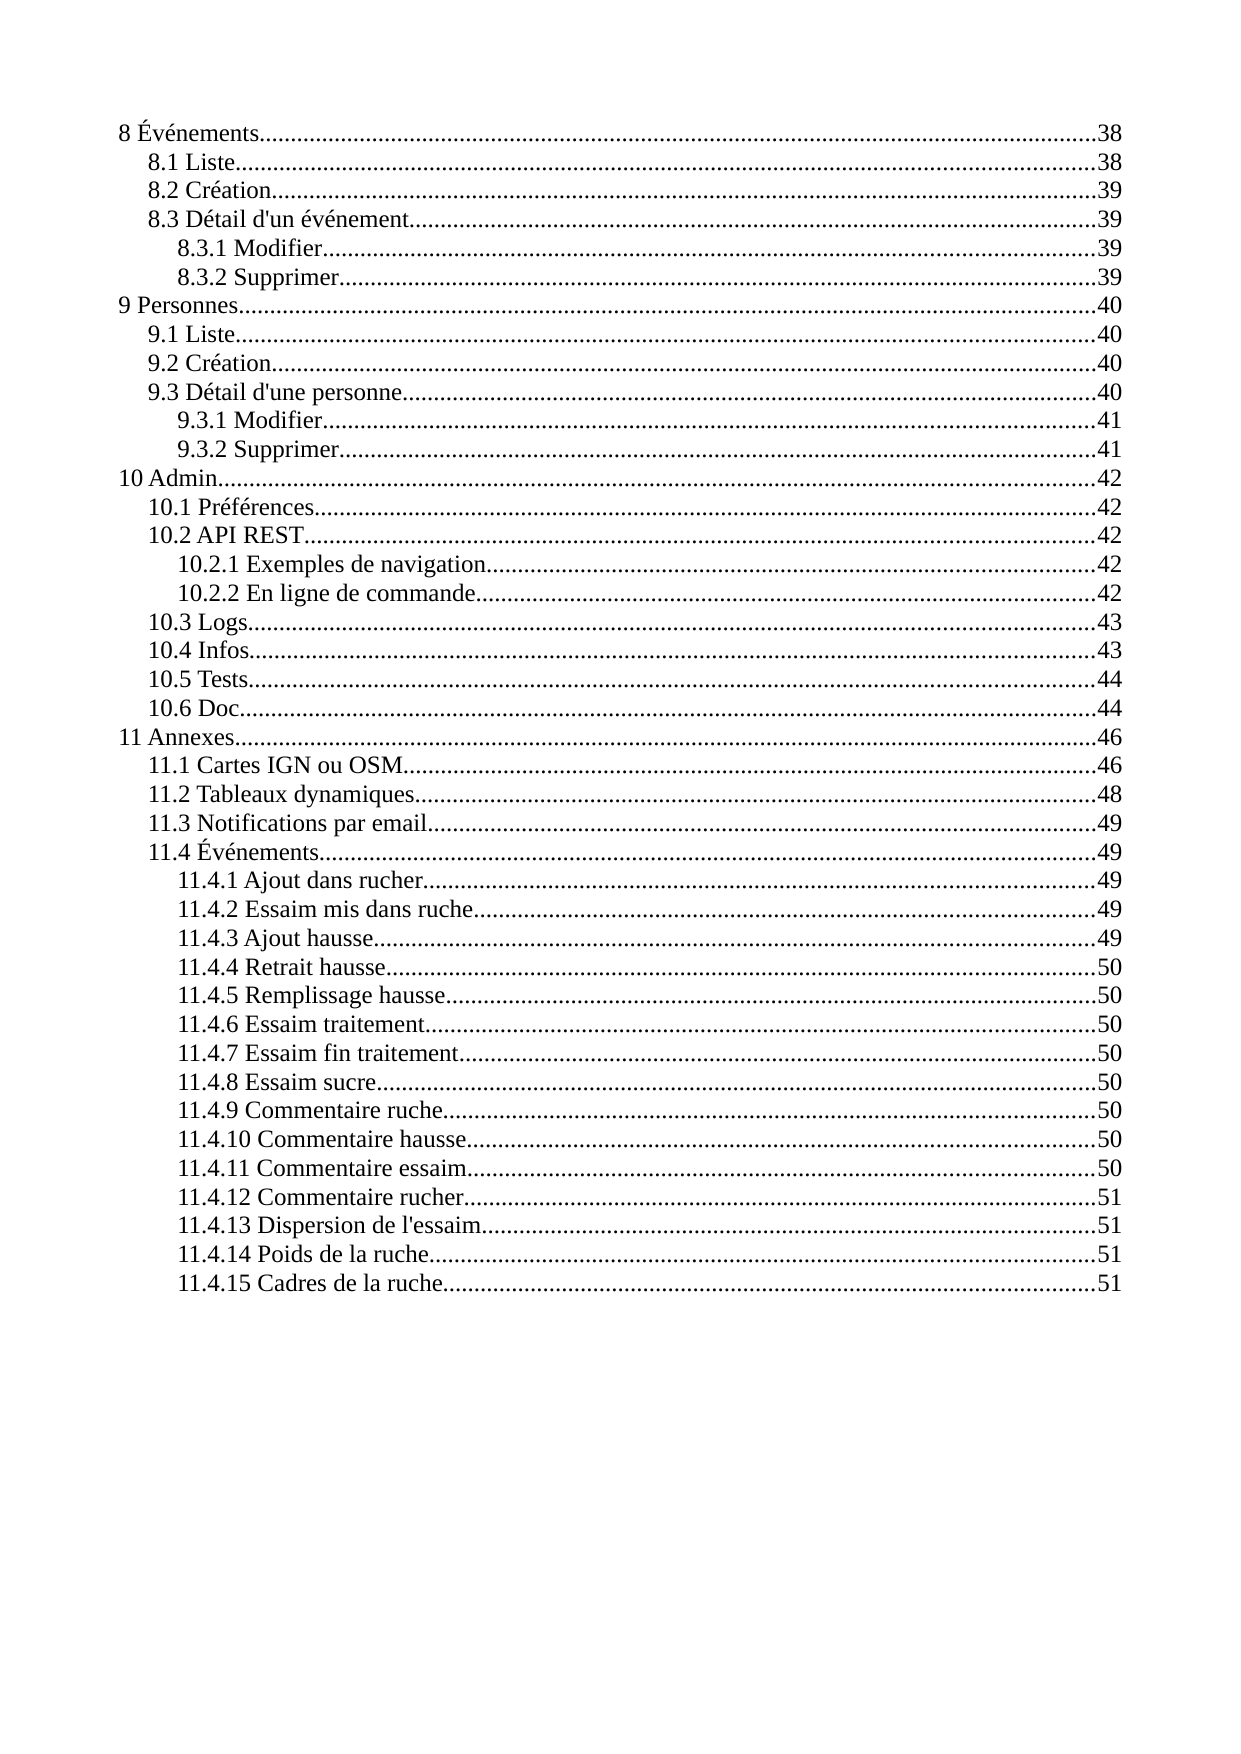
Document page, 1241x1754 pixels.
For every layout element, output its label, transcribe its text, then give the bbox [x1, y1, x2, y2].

text 11.3 Notifications par email 49 [148, 808, 1122, 837]
text 11.4 Événements 49 [148, 837, 1122, 866]
text 11.2 Tableaux dynamiques 48 [148, 779, 1122, 808]
text 11.4.5 Remplissage hausse 50 [177, 981, 1122, 1009]
text 8 Événements 38 [118, 118, 1122, 147]
text 11.4.11 Commentaire essaim 50 [177, 1153, 1122, 1182]
text 9.3.1 Modifier 41 [177, 406, 1122, 434]
text 11 Annexes 46 [118, 722, 1122, 751]
text 10.2.2 En ligne de commande 42 [177, 578, 1122, 607]
text 8.3.1 Modifier 39 [177, 233, 1122, 262]
text 11.4.13 Dispersion de l'essaim 51 [177, 1211, 1122, 1239]
text 11.4.1 Ajout dans rucher 49 [177, 866, 1122, 894]
text 9 Personnes 40 [118, 291, 1122, 319]
text 11.1 Cartes IGN ou OSM 46 [148, 751, 1122, 779]
text 8.3 Détail d'un événement 39 [148, 204, 1122, 233]
text 9.3.2 Supprimer 41 [177, 434, 1122, 463]
text 10.1 Préférences 42 [148, 492, 1122, 521]
text 10.3 Logs 43 [148, 607, 1122, 636]
text 9.1 Liste 40 [148, 319, 1122, 348]
text 9.2 Création 40 [148, 348, 1122, 377]
text 9.3 Détail d'une personne 40 [148, 377, 1122, 406]
text 11.4.2 Essaim mis dans ruche 49 [177, 894, 1122, 923]
text 11.4.4 Retrait hausse 50 [177, 952, 1122, 981]
text 11.4.7 Essaim fin traitement 50 [177, 1038, 1122, 1067]
text 10.4 Infos 43 [148, 636, 1122, 664]
text 10.2 API REST 42 [148, 521, 1122, 549]
text 8.1 Liste 38 [148, 147, 1122, 176]
text 11.4.9 Commentaire ruche 50 [177, 1096, 1122, 1124]
text 11.4.8 Essaim sucre 50 [177, 1067, 1122, 1096]
text 10.5 Tests 44 [148, 664, 1122, 693]
text 10 Admin 42 [118, 463, 1122, 492]
text 8.2 Création 39 [148, 176, 1122, 204]
text 11.4.3 Ajout hausse 49 [177, 923, 1122, 952]
text 10.2.1 Exemples de navigation 42 [177, 549, 1122, 578]
text 11.4.15 Cadres de la ruche 51 [177, 1268, 1122, 1297]
text 11.4.12 Commentaire rucher 51 [177, 1182, 1122, 1211]
text 11.4.10 Commentaire hausse 50 [177, 1124, 1122, 1153]
text 11.4.6 Essaim traitement 50 [177, 1009, 1122, 1038]
text 8.3.2 Supprimer 39 [177, 262, 1122, 291]
text 11.4.14 Poids de la ruche 51 [177, 1239, 1122, 1268]
text 10.6 Doc 44 [148, 693, 1122, 722]
